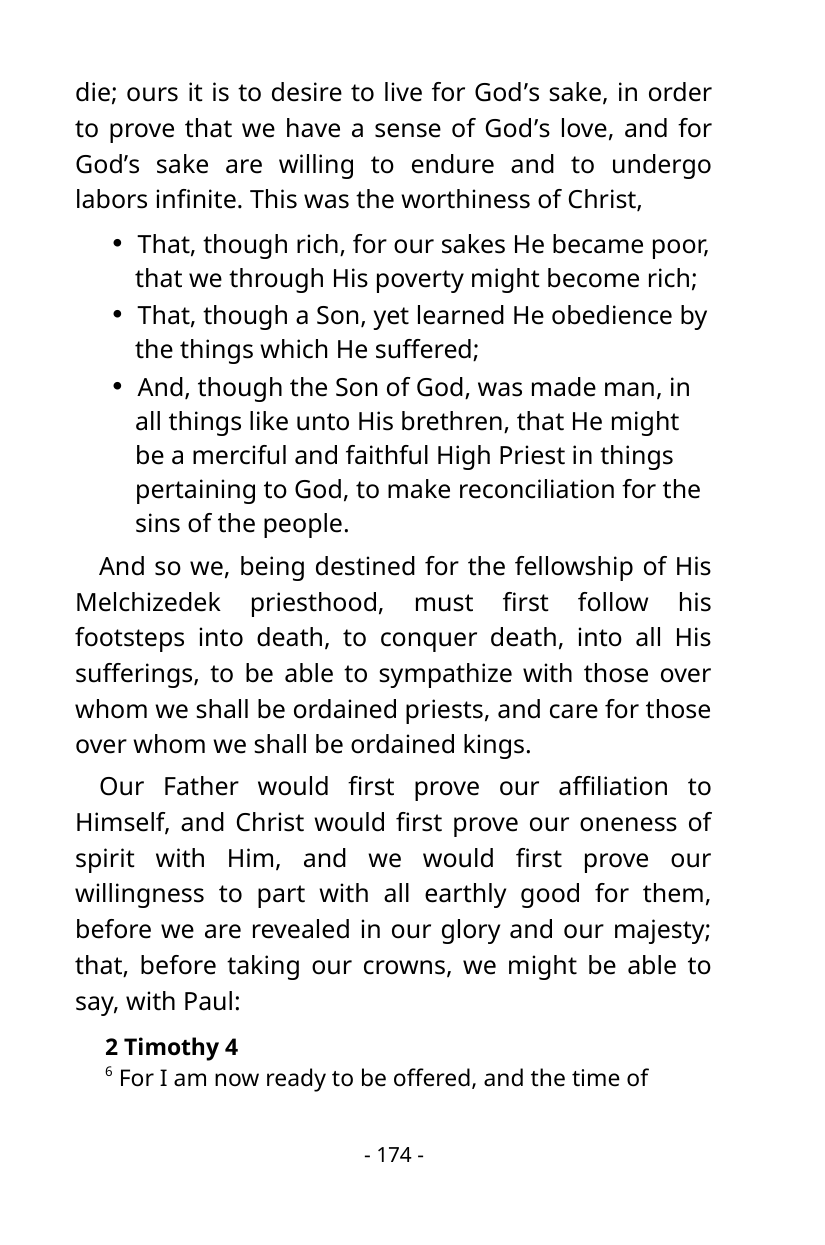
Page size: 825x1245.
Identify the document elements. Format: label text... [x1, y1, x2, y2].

text Our Father would first prove our affiliation to Himself, and Christ would first prove our oneness of spirit with Him, and we would first prove our willingness to part with all earthly good for them, before we are revealed in our glory and our majesty; that, before taking our crowns, we might be able to say, with Paul: [75, 769, 712, 1017]
list That, though rich, for our sakes He became poor, that we through His poverty might become rich; [112, 227, 712, 295]
text 6 For I am now ready to be offered, and the time of [105, 1062, 682, 1093]
list That, though a Son, yet learned He obedience by the things which He suffered; [112, 298, 712, 366]
list And, though the Son of God, was made man, in all things like unto His brethren, that He might be a merciful and faithful High Priest in things pertaining to God, to make reconciliation for the sins of the people. [112, 369, 712, 539]
text 2 Timothy 4 [105, 1031, 712, 1062]
text die; ours it is to desire to live for God’s sake, in order to prove that we have a sense of God’s love, and for God’s sake are willing to endure and to undergo labors infinite. This was the worthiness of Christ, [75, 75, 712, 216]
text And so we, being destined for the fellowship of His Melchizedek priesthood, must first follow his footsteps into death, to conquer death, into all His sufferings, to be able to sympathize with those over whom we shall be ordained priests, and care for those over whom we shall be ordained kings. [75, 548, 712, 761]
